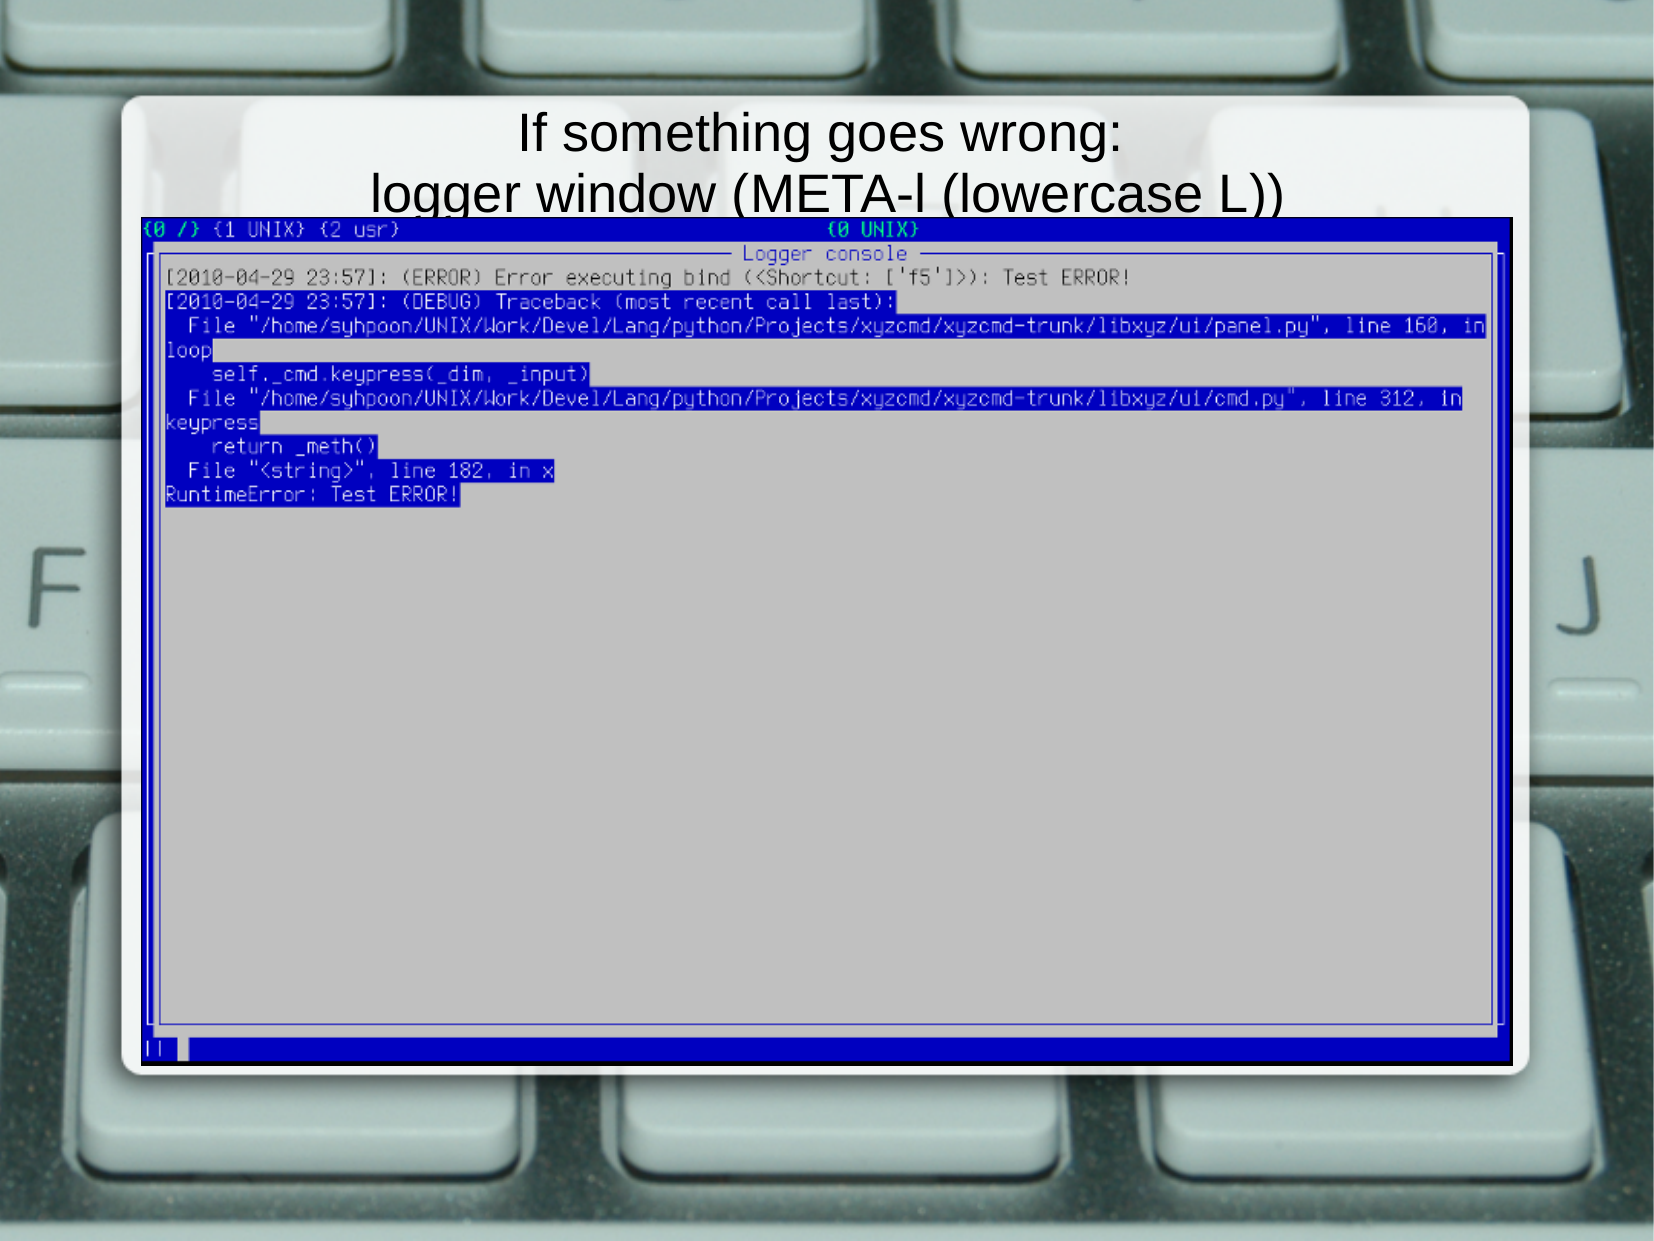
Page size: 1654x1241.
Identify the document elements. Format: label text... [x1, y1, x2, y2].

title If something goes wrong: logger window (META-l (lowercase L)) [135, 102, 1506, 224]
picture [0, 0, 1654, 1241]
